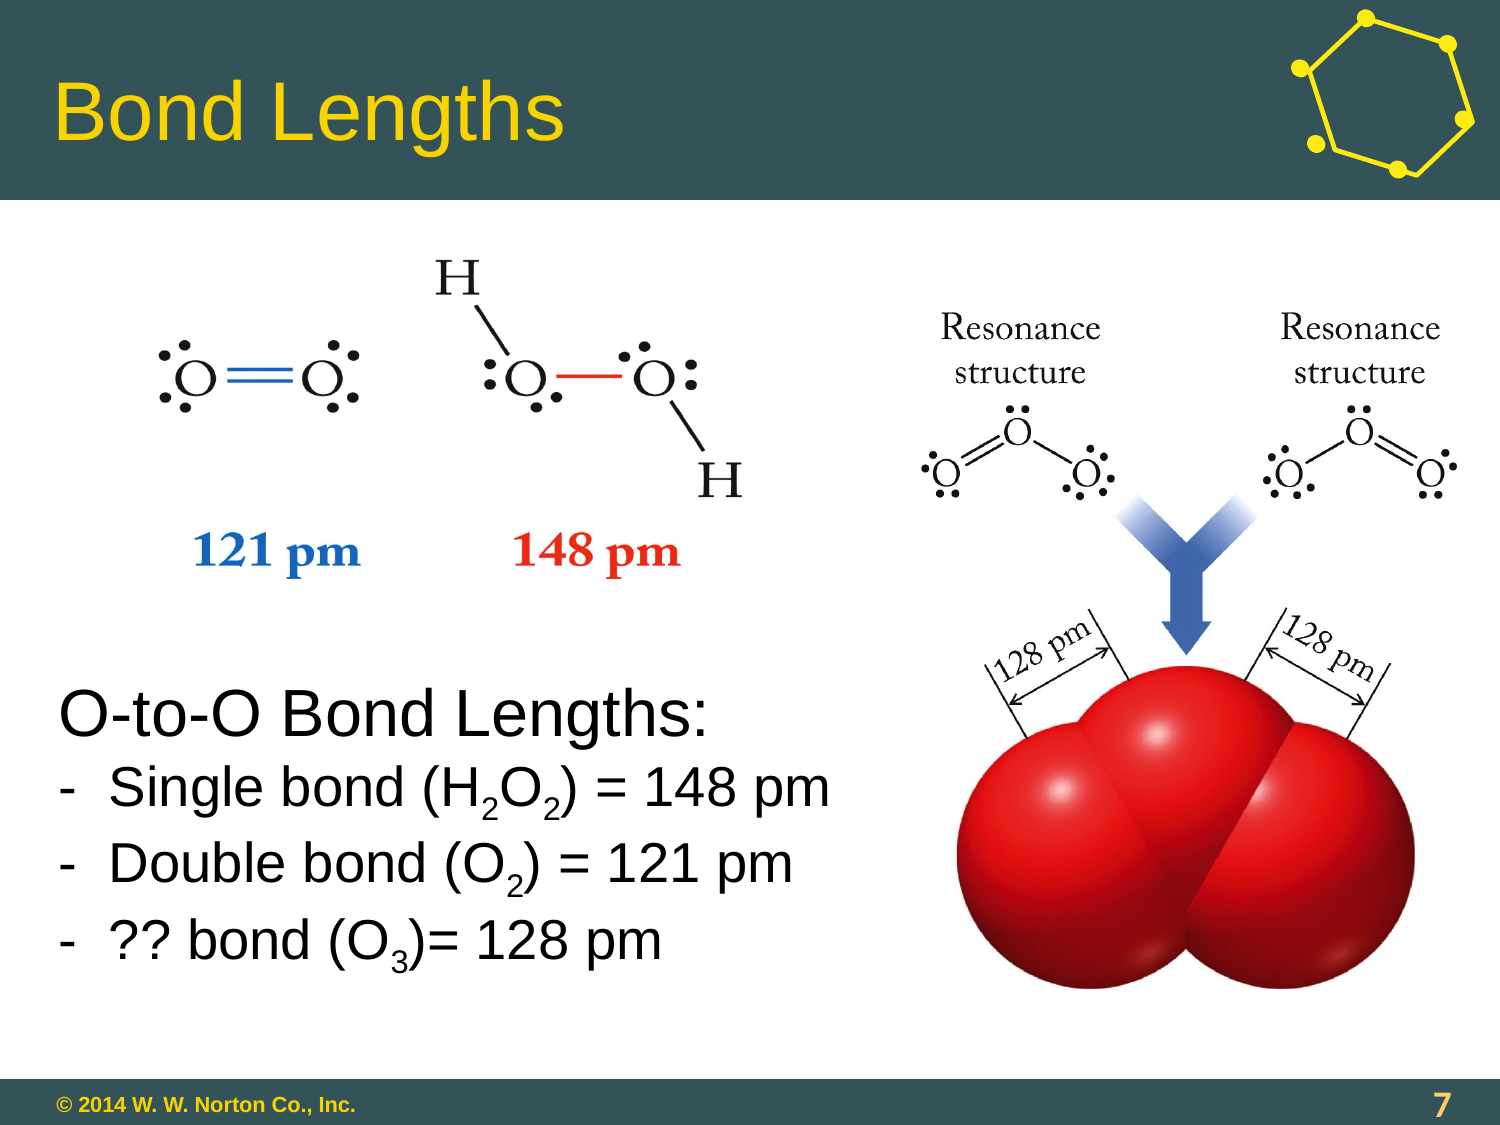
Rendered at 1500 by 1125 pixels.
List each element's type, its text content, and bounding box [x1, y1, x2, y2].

title Bond Lengths [37, 19, 1118, 195]
slide_number [1417, 1076, 1468, 1125]
picture [137, 245, 763, 600]
picture [903, 301, 1475, 1000]
text_box O-to-O Bond Lengths: - Single bond (H2O2) = 148 pm - Double bond (O2) = 121 pm - ?? bond (O3)= 128 pm [44, 662, 847, 988]
